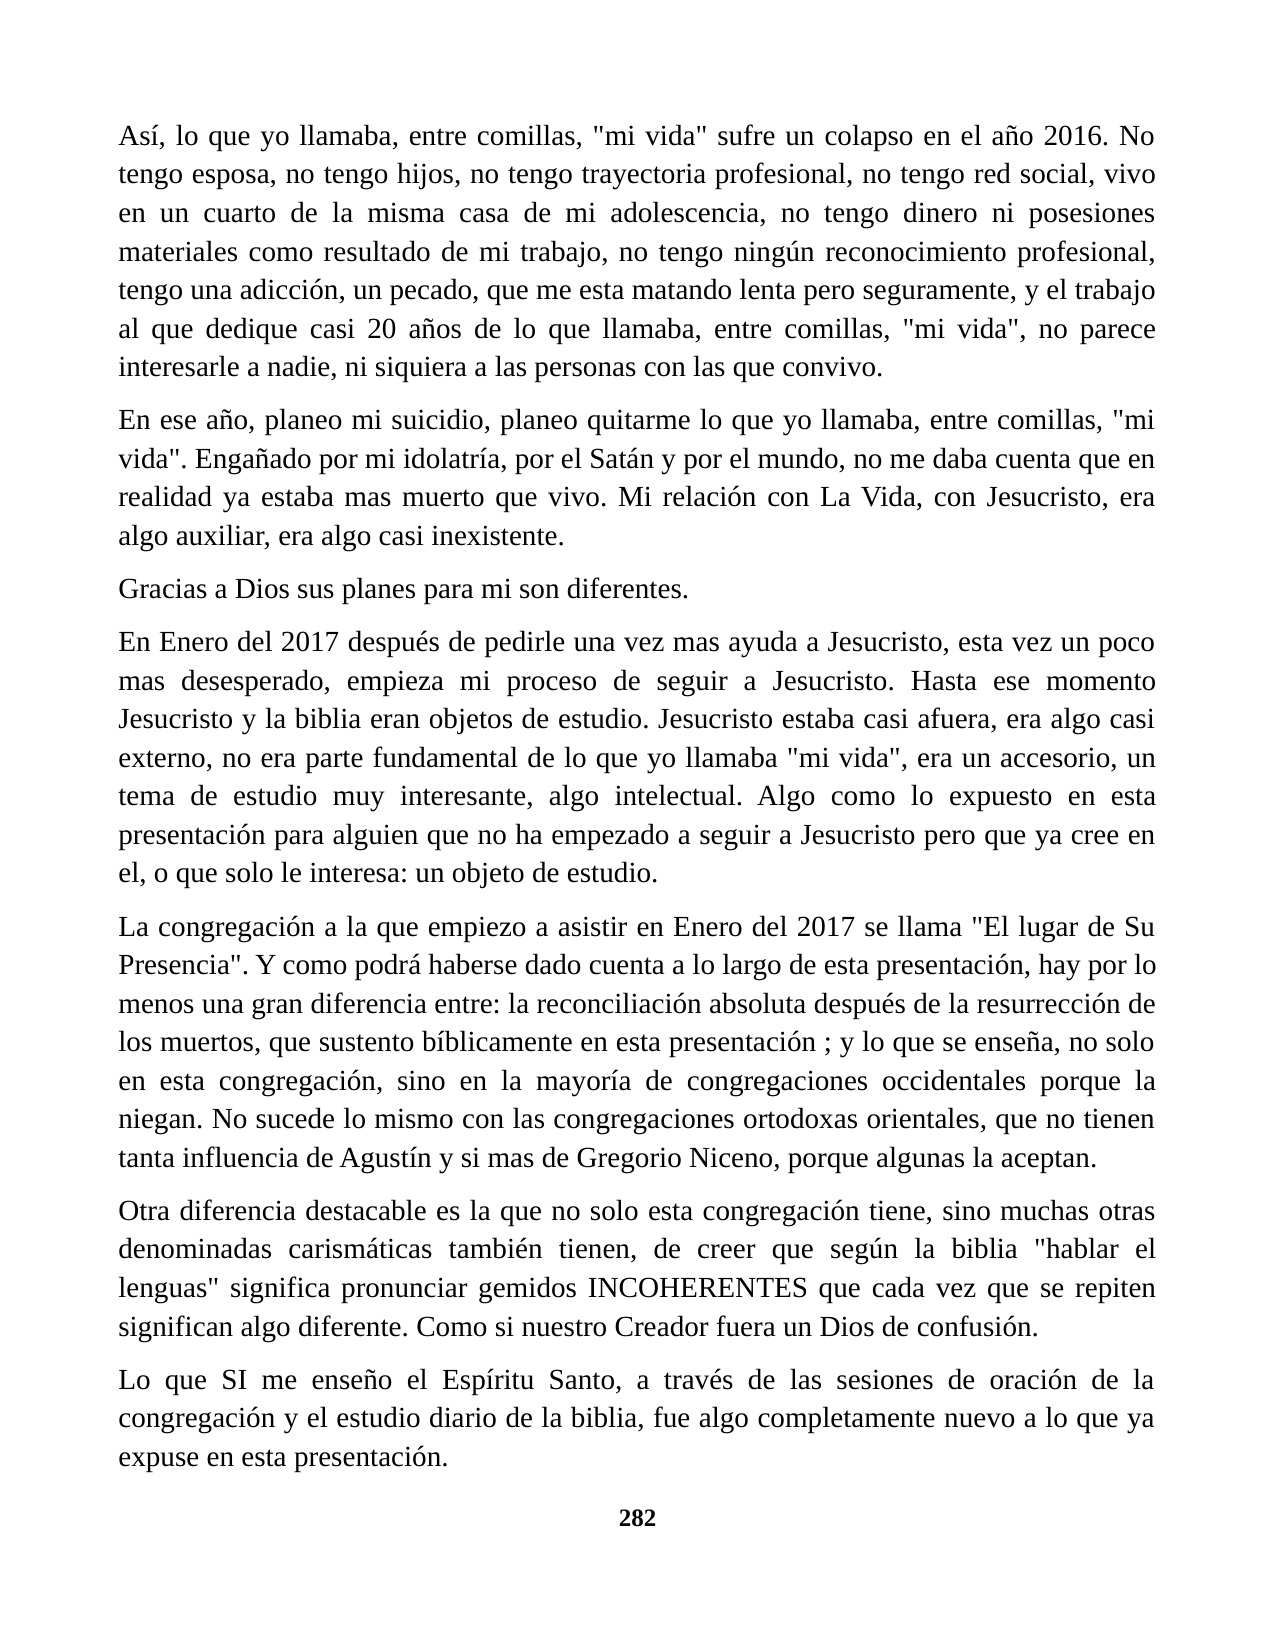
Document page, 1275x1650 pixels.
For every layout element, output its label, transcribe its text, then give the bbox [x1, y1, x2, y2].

text Gracias a Dios sus planes para mi son diferentes. [118, 571, 1157, 605]
text Otra diferencia destacable es la que no solo esta congregación tiene, sino muchas otras denominadas carismáticas también tienen, de creer que según la biblia "hablar el lenguas" significa pronunciar gemidos INCOHERENTES que cada vez que se repiten significan algo diferente. Como si nuestro Creador fuera un Dios de confusión. [118, 1193, 1157, 1342]
text Lo que SI me enseño el Espíritu Santo, a través de las sesiones de oración de la congregación y el estudio diario de la biblia, fue algo completamente nuevo a lo que ya expuse en esta presentación. [118, 1362, 1157, 1472]
text Así, lo que yo llamaba, entre comillas, "mi vida" sufre un colapso en el año 2016. No tengo esposa, no tengo hijos, no tengo trayectoria profesional, no tengo red social, vivo en un cuarto de la misma casa de mi adolescencia, no tengo dinero ni posesiones materiales como resultado de mi trabajo, no tengo ningún reconocimiento profesional, tengo una adicción, un pecado, que me esta matando lenta pero seguramente, y el trabajo al que dedique casi 20 años de lo que llamaba, entre comillas, "mi vida", no parece interesarle a nadie, ni siquiera a las personas con las que convivo. [118, 118, 1157, 383]
text La congregación a la que empiezo a asistir en Enero del 2017 se llama "El lugar de Su Presencia". Y como podrá haberse dado cuenta a lo largo de esta presentación, hay por lo menos una gran diferencia entre: la reconciliación absoluta después de la resurrección de los muertos, que sustento bíblicamente en esta presentación ; y lo que se enseña, no solo en esta congregación, sino en la mayoría de congregaciones occidentales porque la niegan. No sucede lo mismo con las congregaciones ortodoxas orientales, que no tienen tanta influencia de Agustín y si mas de Gregorio Niceno, porque algunas la aceptan. [118, 909, 1157, 1173]
text En Enero del 2017 después de pedirle una vez mas ayuda a Jesucristo, esta vez un poco mas desesperado, empieza mi proceso de seguir a Jesucristo. Hasta ese momento Jesucristo y la biblia eran objetos de estudio. Jesucristo estaba casi afuera, era algo casi externo, no era parte fundamental de lo que yo llamaba "mi vida", era un accesorio, un tema de estudio muy interesante, algo intelectual. Algo como lo expuesto en esta presentación para alguien que no ha empezado a seguir a Jesucristo pero que ya cree en el, o que solo le interesa: un objeto de estudio. [118, 624, 1157, 889]
text En ese año, planeo mi suicidio, planeo quitarme lo que yo llamaba, entre comillas, "mi vida". Engañado por mi idolatría, por el Satán y por el mundo, no me daba cuenta que en realidad ya estaba mas muerto que vivo. Mi relación con La Vida, con Jesucristo, era algo auxiliar, era algo casi inexistente. [118, 402, 1157, 552]
